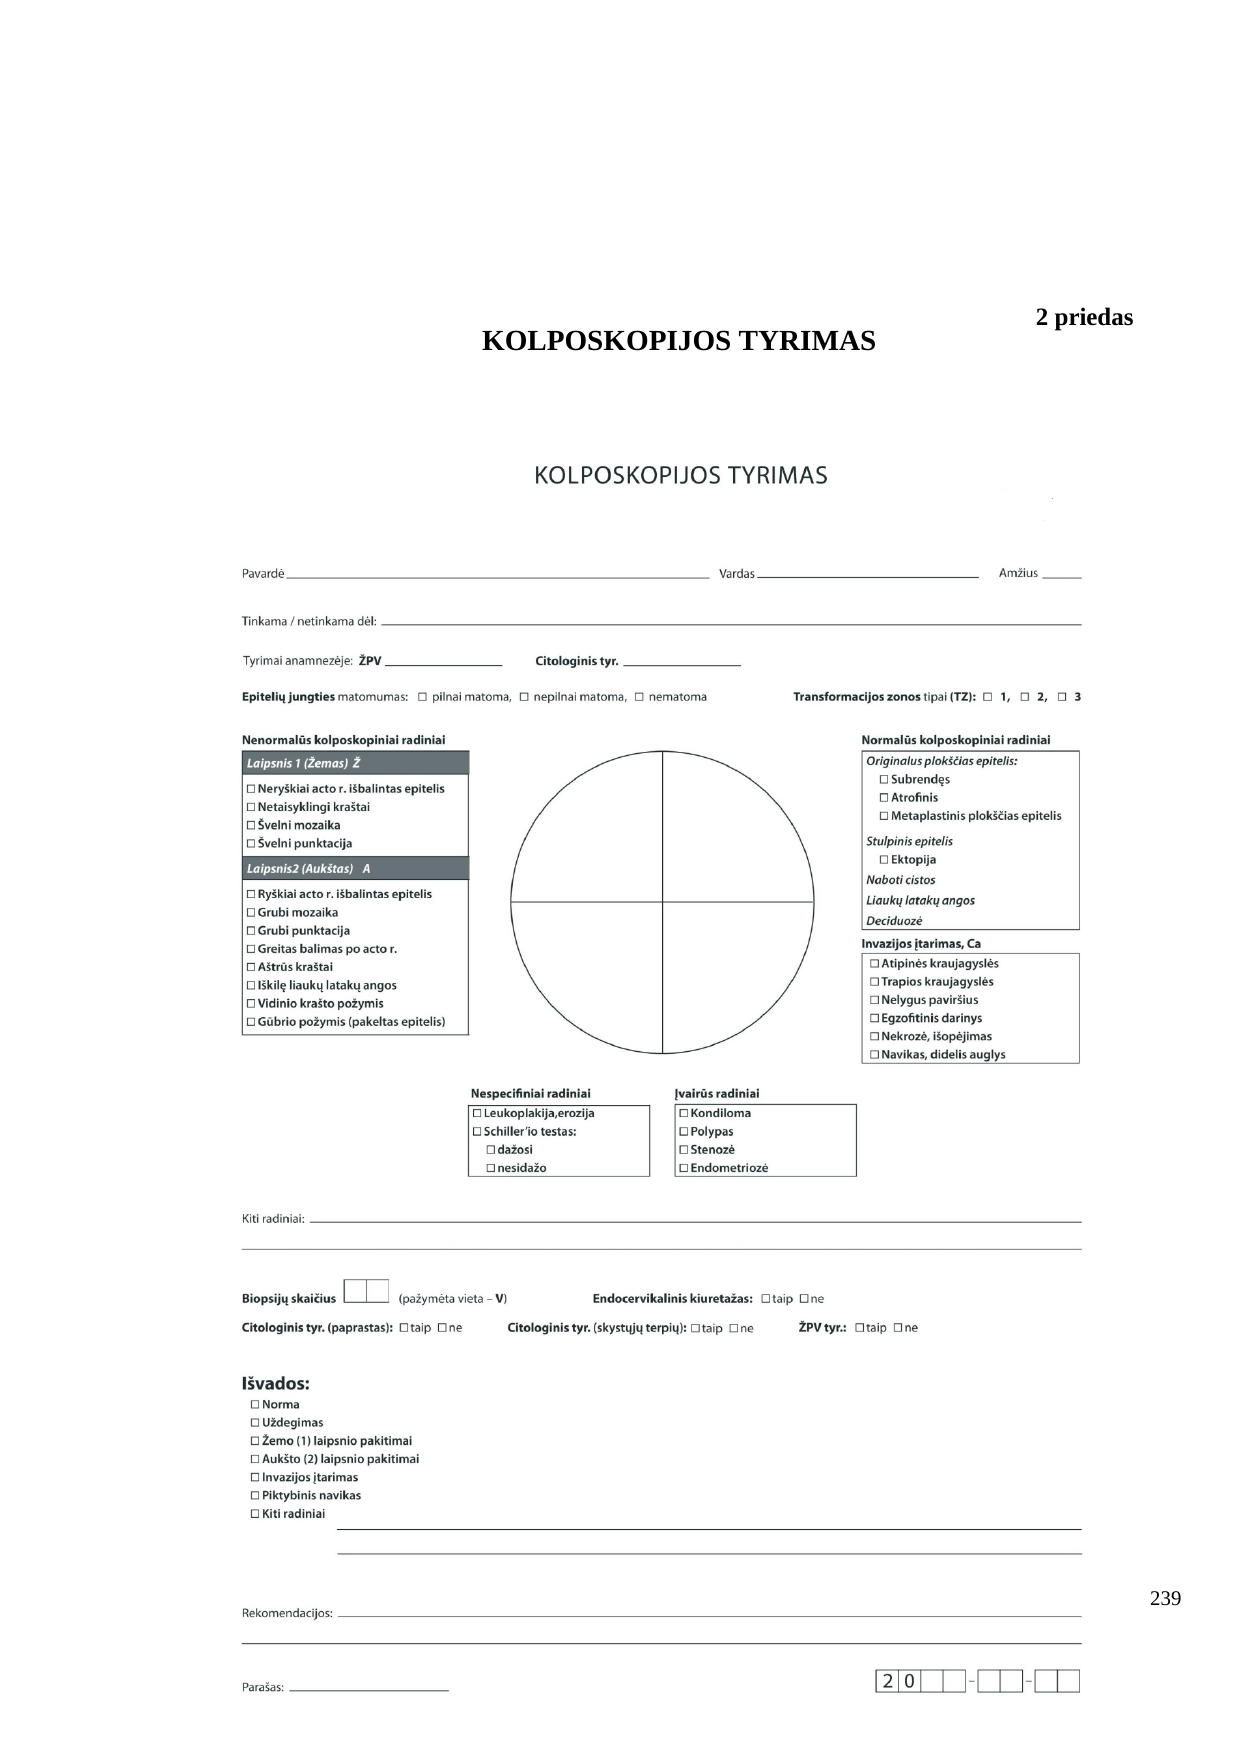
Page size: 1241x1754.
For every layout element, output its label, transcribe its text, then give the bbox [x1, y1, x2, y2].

text Kolposkopijos TYRIMAS [177, 323, 1181, 357]
